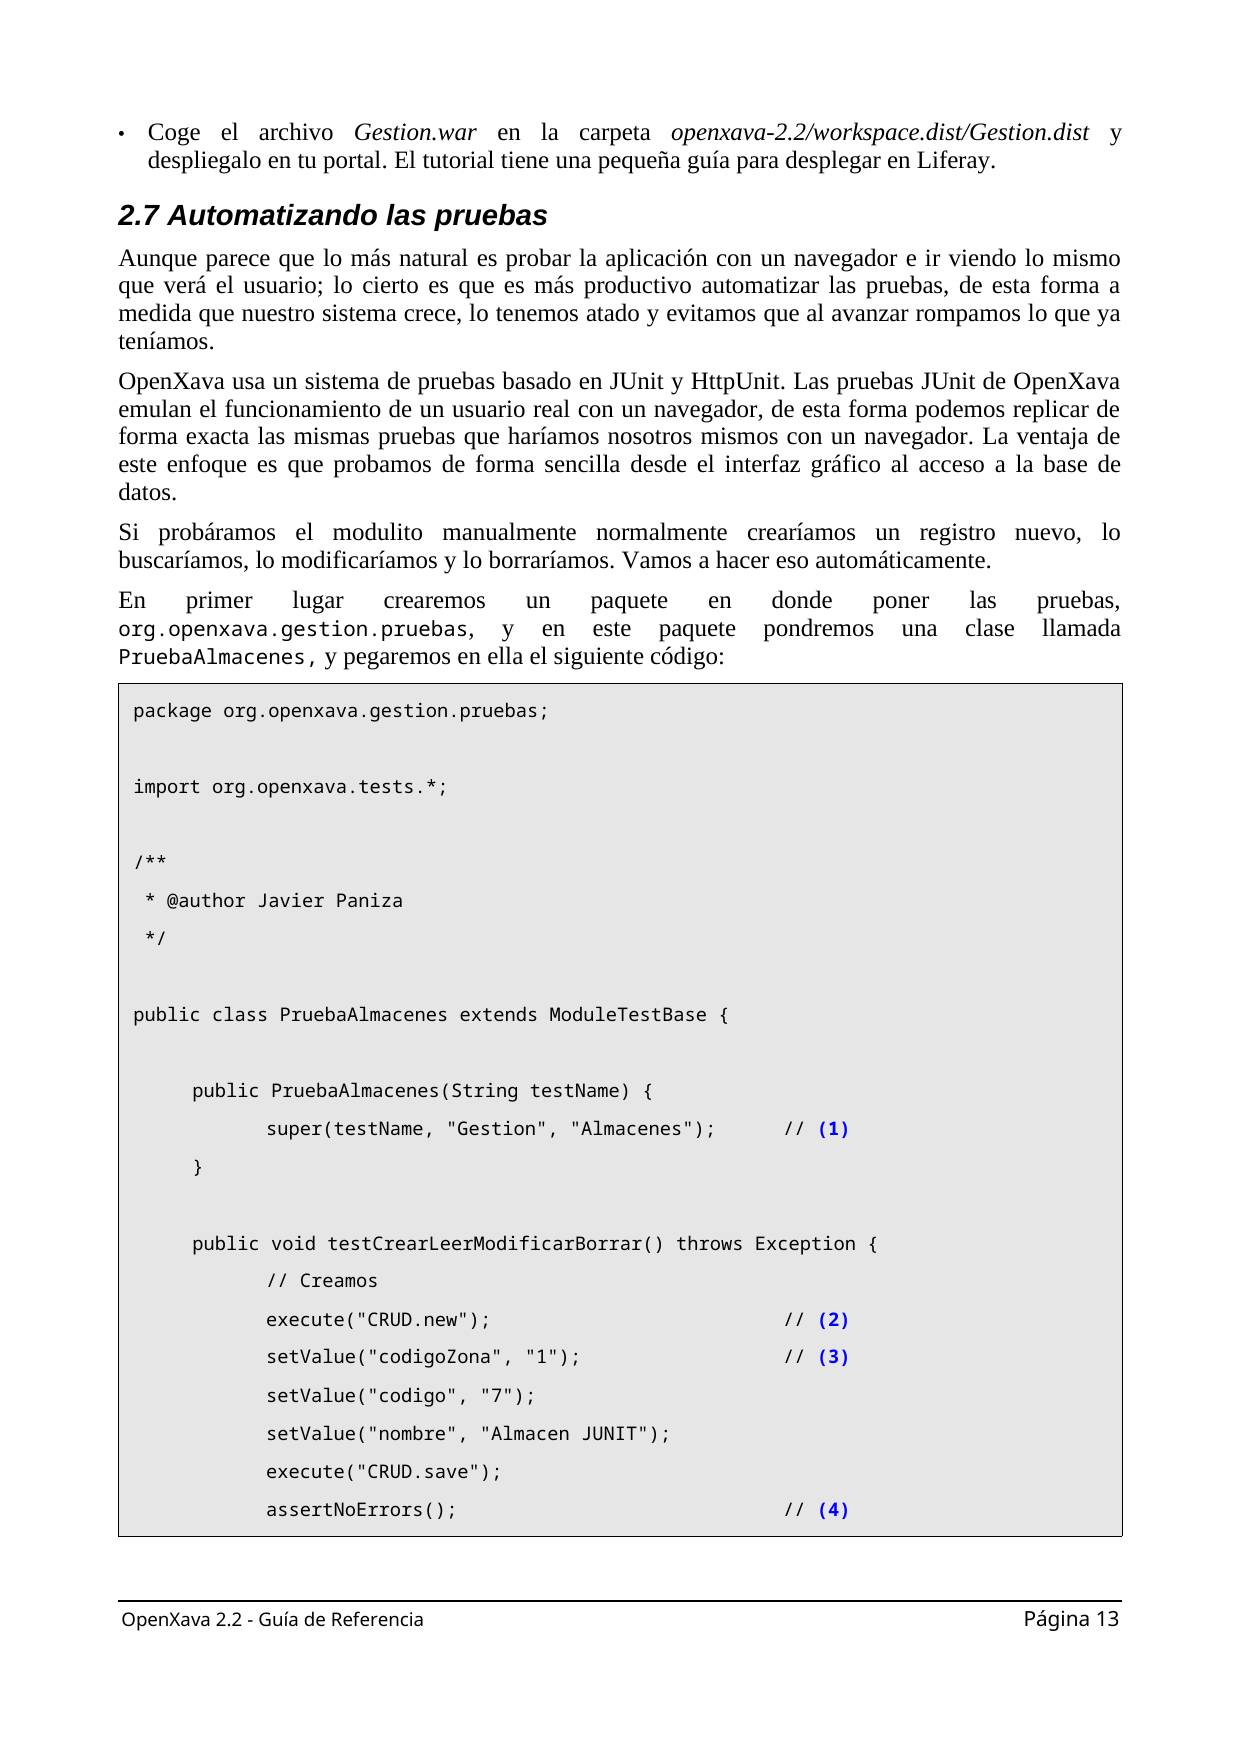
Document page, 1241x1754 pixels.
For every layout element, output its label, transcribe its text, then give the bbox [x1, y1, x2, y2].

text * @author Javier Paniza [119, 873, 1122, 911]
text setValue("codigo", "7"); [119, 1367, 1122, 1405]
text import org.openxava.tests.*; [119, 759, 1122, 797]
text } [119, 1139, 1122, 1177]
list Coge el archivo Gestion.war en la carpeta openxava-2.2/workspace.dist/Gestion.dist y despliegalo en tu portal. El tutorial tiene una pequeña guía para desplegar en Liferay. [118, 118, 1122, 173]
text public void testCrearLeerModificarBorrar() throws Exception { [119, 1215, 1122, 1253]
text public class PruebaAlmacenes extends ModuleTestBase { [119, 987, 1122, 1025]
text En primer lugar crearemos un paquete en donde poner las pruebas, org.openxava.gestion.pruebas, y en este paquete pondremos una clase llamada PruebaAlmacenes, y pegaremos en ella el siguiente código: [118, 586, 1122, 670]
text assertNoErrors(); // (4) [119, 1481, 1122, 1536]
text // Creamos [119, 1253, 1122, 1291]
text execute("CRUD.save"); [119, 1443, 1122, 1481]
text package org.openxava.gestion.pruebas; [119, 684, 1122, 721]
text setValue("nombre", "Almacen JUNIT"); [119, 1405, 1122, 1443]
text /** [119, 835, 1122, 873]
text Si probáramos el modulito manualmente normalmente crearíamos un registro nuevo, lo buscaríamos, lo modificaríamos y lo borraríamos. Vamos a hacer eso automáticamente. [118, 518, 1122, 573]
text */ [119, 911, 1122, 949]
text super(testName, "Gestion", "Almacenes"); // (1) [119, 1101, 1122, 1139]
text public PruebaAlmacenes(String testName) { [119, 1063, 1122, 1101]
text Aunque parece que lo más natural es probar la aplicación con un navegador e ir viendo lo mismo que verá el usuario; lo cierto es que es más productivo automatizar las pruebas, de esta forma a medida que nuestro sistema crece, lo tenemos atado y evitamos que al avanzar rompamos lo que ya teníamos. [118, 244, 1122, 354]
text execute("CRUD.new"); // (2) [119, 1291, 1122, 1329]
subtitle Automatizando las pruebas [118, 198, 1122, 231]
text OpenXava usa un sistema de pruebas basado en JUnit y HttpUnit. Las pruebas JUnit de OpenXava emulan el funcionamiento de un usuario real con un navegador, de esta forma podemos replicar de forma exacta las mismas pruebas que haríamos nosotros mismos con un navegador. La ventaja de este enfoque es que probamos de forma sencilla desde el interfaz gráfico al acceso a la base de datos. [118, 367, 1122, 506]
text setValue("codigoZona", "1"); // (3) [119, 1329, 1122, 1367]
